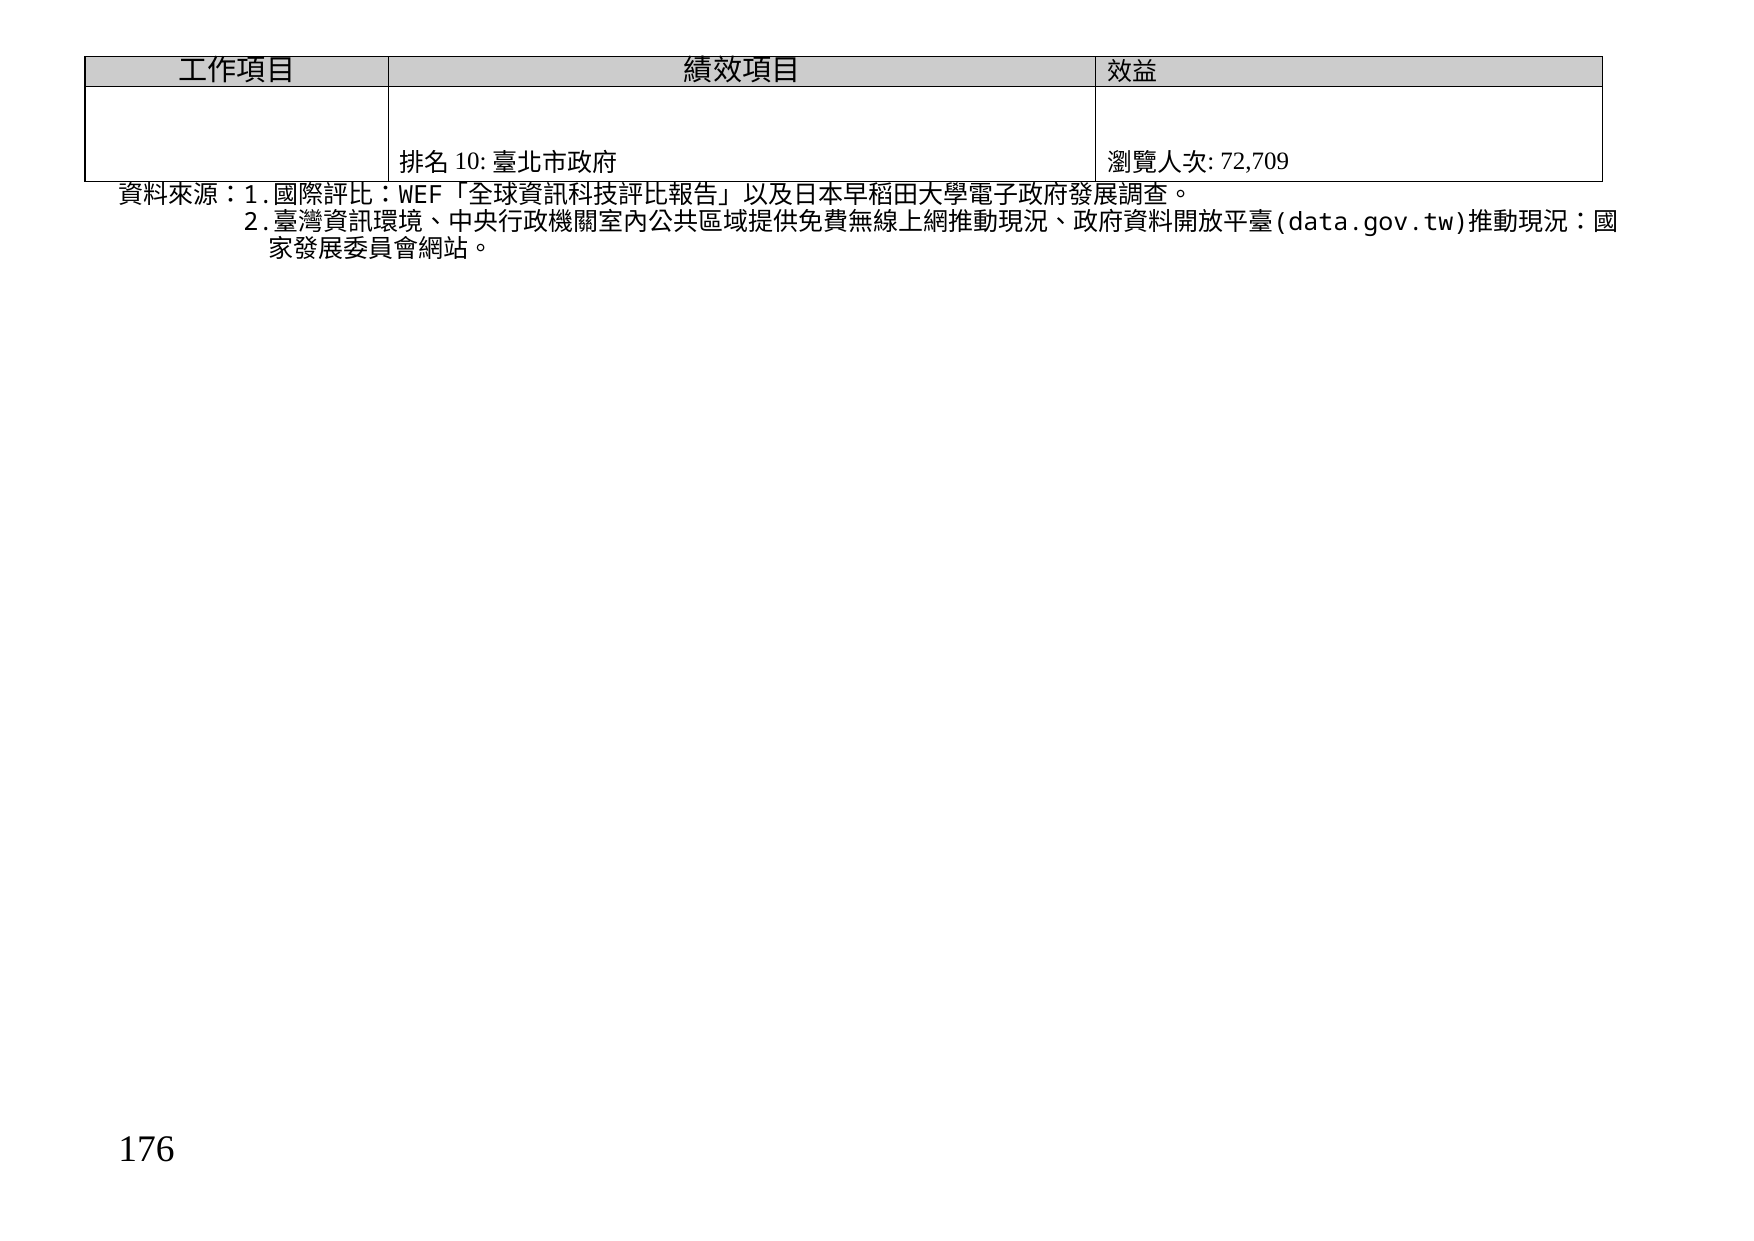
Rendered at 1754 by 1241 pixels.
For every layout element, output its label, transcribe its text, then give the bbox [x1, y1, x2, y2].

table_header 績效項目 [389, 57, 1095, 86]
text 2.臺灣資訊環境、中央行政機關室內公共區域提供免費無線上網推動現況、政府資料開放平臺(data.gov.tw)推動現況：國家發展委員會網站。 [118, 209, 1636, 763]
table_cell 排名10: 臺北市政府 [389, 87, 1095, 181]
table_header 效益 [1096, 57, 1602, 86]
table_header 工作項目 [86, 57, 388, 86]
table_cell [86, 87, 388, 181]
table_cell 瀏覽人次: 72,709 [1096, 87, 1602, 181]
text 資料來源：1.國際評比：WEF「全球資訊科技評比報告」以及日本早稻田大學電子政府發展調查。 [118, 182, 1636, 209]
